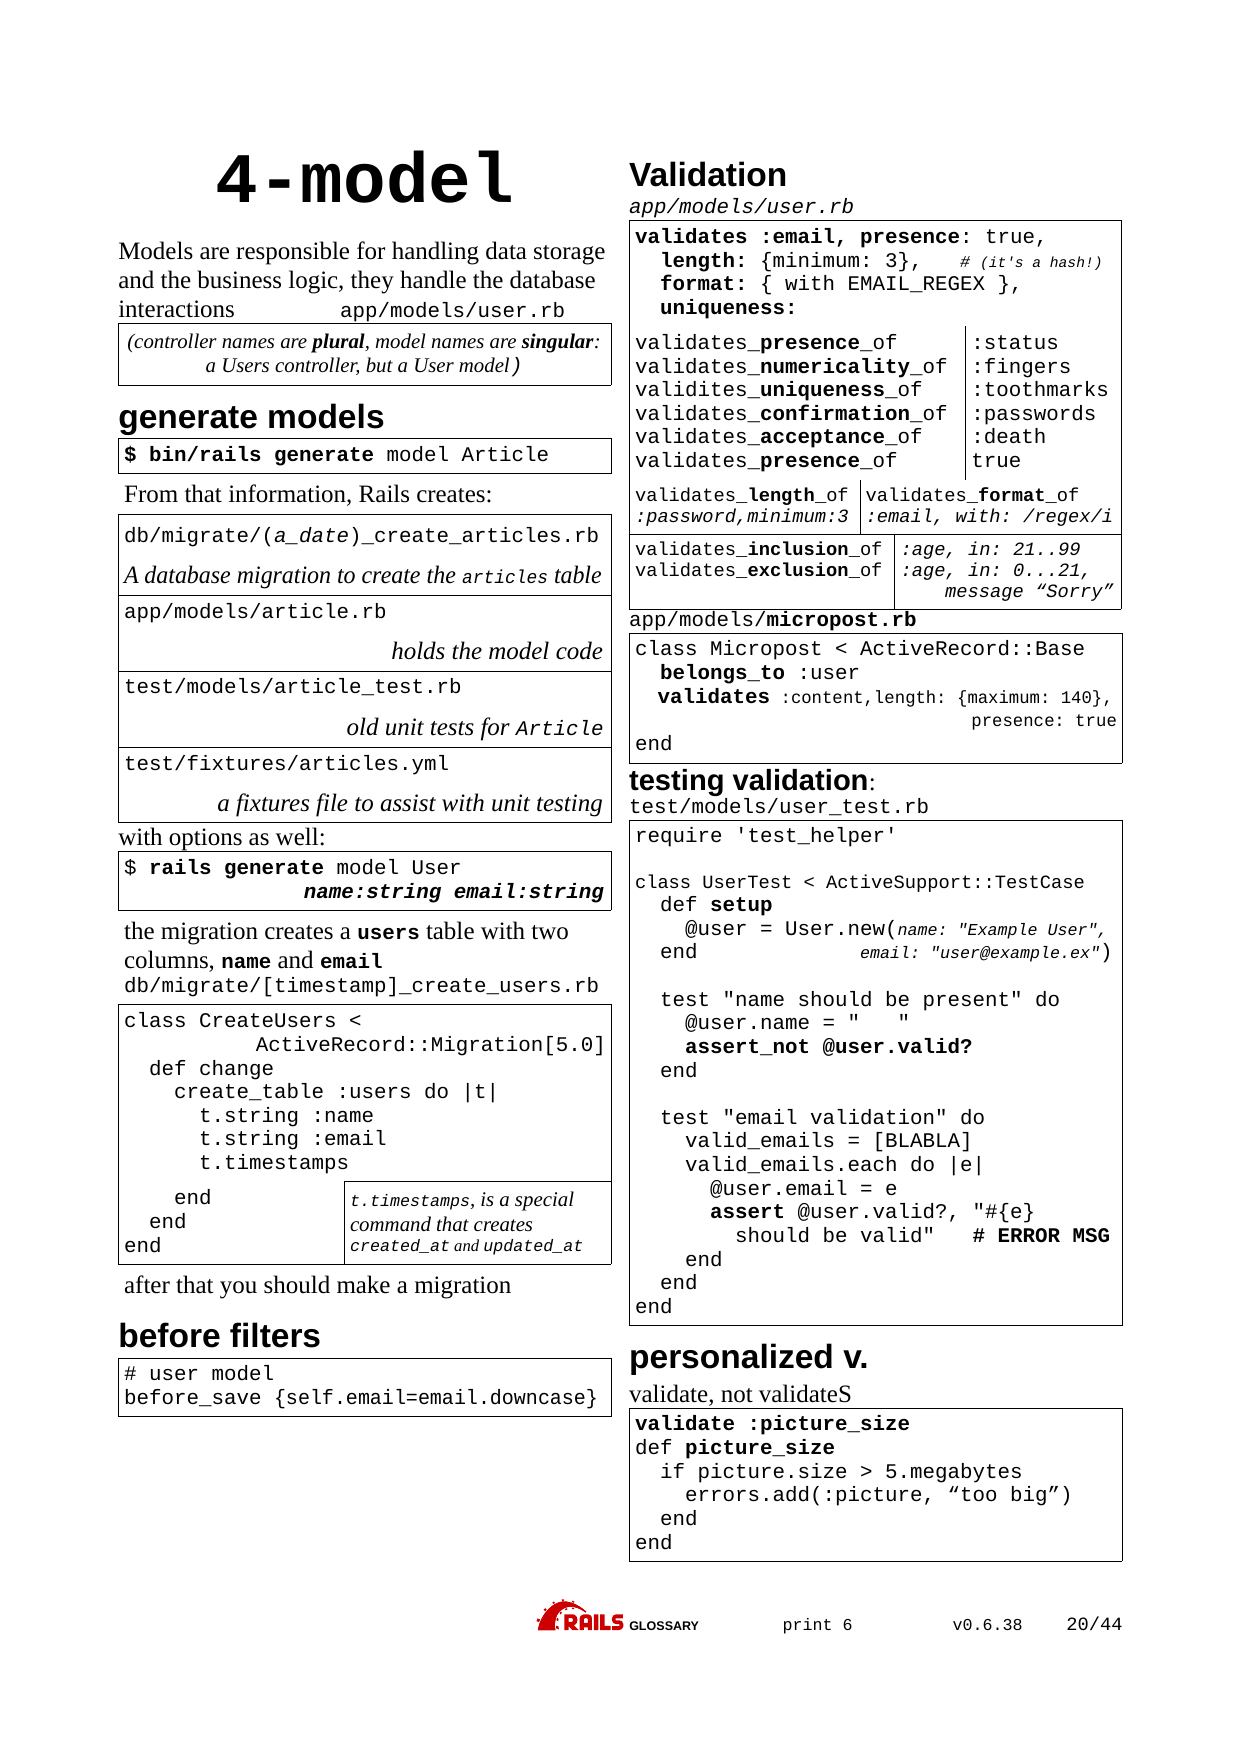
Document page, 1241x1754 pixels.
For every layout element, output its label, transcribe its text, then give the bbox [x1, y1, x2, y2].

table_cell end end end [119, 1181, 344, 1264]
table_cell test/fixtures/articles.yml [119, 748, 611, 782]
table_cell test/models/article_test.rb [119, 672, 611, 706]
table_cell old unit tests for Article [119, 706, 611, 747]
text app/models/micropost.rb [629, 609, 1122, 633]
table_header validate :picture_size def picture_size if picture.size > 5.megabytes errors.add(:picture, “too big”) end end [630, 1409, 1122, 1561]
subtitle Validation [629, 155, 1122, 193]
table_cell :age, in: 21..99 :age, in: 0...21, message “Sorry” [895, 535, 1121, 609]
table_header # user model before_save {self.email=email.downcase} [119, 1359, 611, 1416]
table_cell after that you should make a migration [118, 1265, 611, 1304]
subtitle personalized v. [629, 1337, 1122, 1376]
table_cell class CreateUsers < ActiveRecord::Migration[5.0] def change create_table :users do |t| t.string :name t.string :email t.timestamps [119, 1005, 611, 1181]
table_cell A database migration to create the articles table [119, 555, 611, 595]
table_header (controller names are plural, model names are singular: a Users controller, but a User model) [119, 324, 611, 384]
text testing validation: [629, 764, 1122, 796]
text with options as well: [118, 823, 611, 851]
table_header From that information, Rails creates: [118, 474, 611, 514]
table_cell validates_presence_of validates_numericality_of validites_uniqueness_of validates_confirmation_of validates_acceptance_of validates_presence_of [630, 326, 965, 479]
text app/models/user.rb [629, 196, 1122, 220]
table_cell validates_inclusion_of validates_exclusion_of [630, 535, 894, 609]
table_header $ bin/rails generate model Article [119, 439, 611, 473]
table_header require 'test_helper' class UserTest < ActiveSupport::TestCase def setup @user = User.new(name: "Example User", end email: "user@example.ex") test "name should be present" do @user.name = " " assert_not @user.valid? end test "email validation" do valid_emails = [BLABLA] valid_emails.each do |e| @user.email = e assert @user.valid?, "#{e} should be valid" # ERROR MSG end end end [630, 821, 1122, 1325]
table_cell holds the model code [119, 630, 611, 671]
table_cell app/models/article.rb [119, 596, 611, 630]
table_cell t.timestamps, is a special command that creates created_at and updated_at [345, 1182, 611, 1264]
text Models are responsible for handling data storage and the business logic, they handle the database interactions app/models/user.rb [118, 236, 611, 323]
table_cell a fixtures file to assist with unit testing [119, 782, 611, 822]
table_cell :status :fingers :toothmarks :passwords :death true [966, 326, 1121, 479]
table_header validates :email, presence: true, length: {minimum: 3}, # (it's a hash!) format: { with EMAIL_REGEX }, uniqueness: [630, 221, 1121, 326]
table_cell validates_length_of :password,minimum:3 [630, 480, 860, 533]
table_cell validates_format_of :email, with: /regex/i [861, 480, 1121, 533]
table_header class Micropost < ActiveRecord::Base belongs_to :user validates :content,length: {maximum: 140}, presence: true end [630, 634, 1122, 762]
subtitle generate models [118, 396, 611, 435]
table_header $ rails generate model User name:string email:string [119, 852, 611, 910]
text validate, not validateS [629, 1379, 1122, 1408]
table_cell the migration creates a users table with two columns, name and email db/migrate/[timestamp]_create_users.rb [118, 911, 611, 1004]
text test/models/user_test.rb [629, 796, 1122, 820]
subtitle 4-model [118, 143, 611, 224]
subtitle before filters [118, 1316, 611, 1355]
table_cell db/migrate/(a_date)_create_articles.rb [119, 515, 611, 555]
